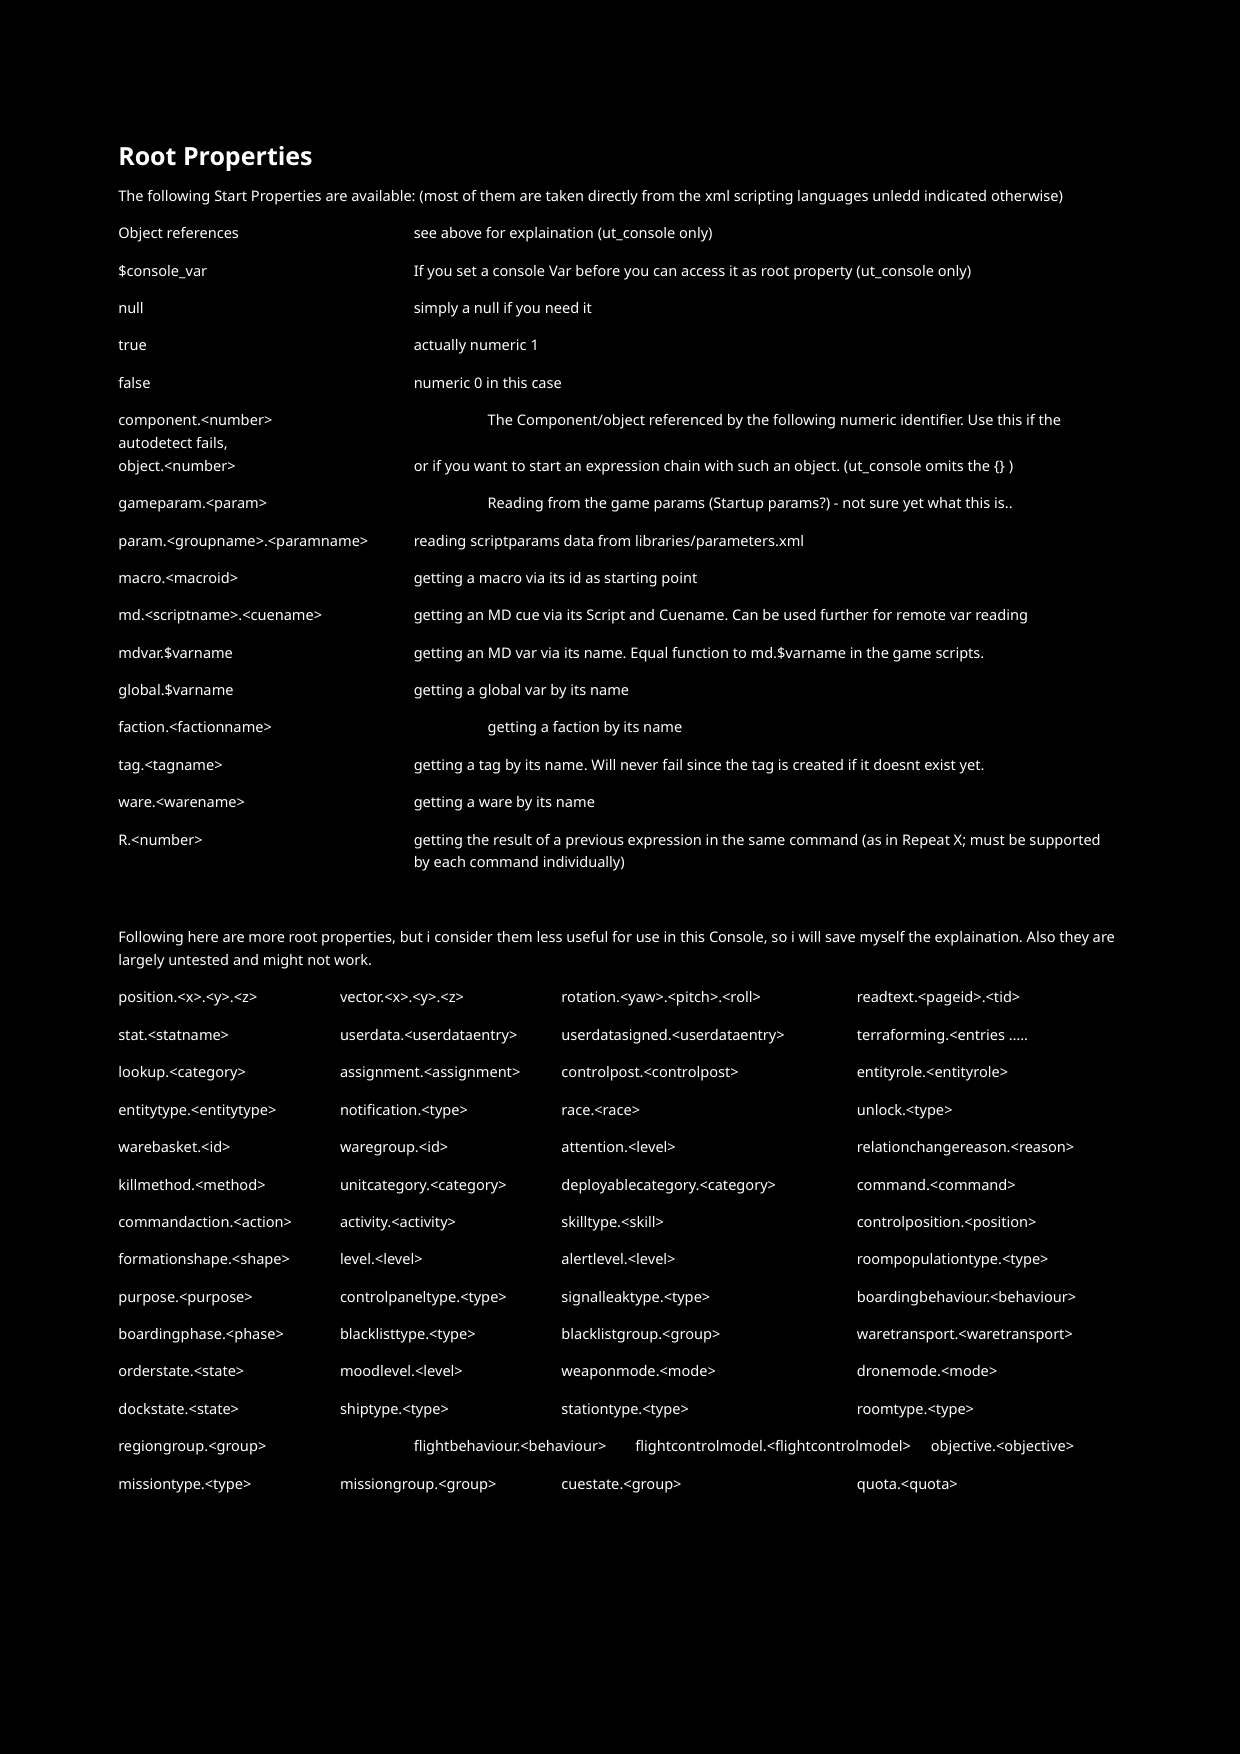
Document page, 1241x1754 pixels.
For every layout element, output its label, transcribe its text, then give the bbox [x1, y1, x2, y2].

text R.<number> getting the result of a previous expression in the same command (as in Repeat X; must be supported by each command individually) [118, 829, 1122, 872]
text faction.<factionname> getting a faction by its name [118, 717, 1122, 737]
text commandaction.<action> activity.<activity> skilltype.<skill> controlposition.<position> [118, 1212, 1122, 1232]
text warebasket.<id> waregroup.<id> attention.<level> relationchangereason.<reason> [118, 1137, 1122, 1157]
text Object references see above for explaination (ut_console only) [118, 223, 1122, 243]
text false numeric 0 in this case [118, 372, 1122, 392]
text orderstate.<state> moodlevel.<level> weaponmode.<mode> dronemode.<mode> [118, 1361, 1122, 1381]
text component.<number> The Component/object referenced by the following numeric identifier. Use this if the autodetect fails, object.<number> or if you want to start an expression chain with such an object. (ut_console omits the {} ) [118, 410, 1122, 475]
text purpose.<purpose> controlpaneltype.<type> signalleaktype.<type> boardingbehaviour.<behaviour> [118, 1286, 1122, 1306]
text The following Start Properties are available: (most of them are taken directly from the xml scripting languages unledd indicated otherwise) [118, 186, 1122, 205]
text position.<x>.<y>.<z> vector.<x>.<y>.<z> rotation.<yaw>.<pitch>.<roll> readtext.<pageid>.<tid> [118, 987, 1122, 1007]
text global.$varname getting a global var by its name [118, 680, 1122, 700]
text entitytype.<entitytype> notification.<type> race.<race> unlock.<type> [118, 1099, 1122, 1119]
subtitle Root Properties [118, 139, 1122, 173]
text tag.<tagname> getting a tag by its name. Will never fail since the tag is created if it doesnt exist yet. [118, 755, 1122, 774]
text Following here are more root properties, but i consider them less useful for use in this Console, so i will save myself the explaination. Also they are largely untested and might not work. [118, 927, 1122, 970]
text md.<scriptname>.<cuename> getting an MD cue via its Script and Cuename. Can be used further for remote var reading [118, 605, 1122, 625]
text null simply a null if you need it [118, 298, 1122, 318]
text true actually numeric 1 [118, 335, 1122, 355]
text mdvar.$varname getting an MD var via its name. Equal function to md.$varname in the game scripts. [118, 642, 1122, 662]
text macro.<macroid> getting a macro via its id as starting point [118, 568, 1122, 588]
text formationshape.<shape> level.<level> alertlevel.<level> roompopulationtype.<type> [118, 1249, 1122, 1269]
text dockstate.<state> shiptype.<type> stationtype.<type> roomtype.<type> [118, 1399, 1122, 1418]
text missiontype.<type> missiongroup.<group> cuestate.<group> quota.<quota> [118, 1473, 1122, 1493]
text lookup.<category> assignment.<assignment> controlpost.<controlpost> entityrole.<entityrole> [118, 1062, 1122, 1082]
text boardingphase.<phase> blacklisttype.<type> blacklistgroup.<group> waretransport.<waretransport> [118, 1324, 1122, 1344]
text gameparam.<param> Reading from the game params (Startup params?) - not sure yet what this is.. [118, 493, 1122, 513]
text regiongroup.<group> flightbehaviour.<behaviour> flightcontrolmodel.<flightcontrolmodel> objective.<objective> [118, 1436, 1122, 1456]
text killmethod.<method> unitcategory.<category> deployablecategory.<category> command.<command> [118, 1174, 1122, 1194]
text stat.<statname> userdata.<userdataentry> userdatasigned.<userdataentry> terraforming.<entries ….. [118, 1025, 1122, 1044]
text param.<groupname>.<paramname> reading scriptparams data from libraries/parameters.xml [118, 530, 1122, 550]
text ware.<warename> getting a ware by its name [118, 792, 1122, 812]
text $console_var If you set a console Var before you can access it as root property (ut_console only) [118, 260, 1122, 280]
